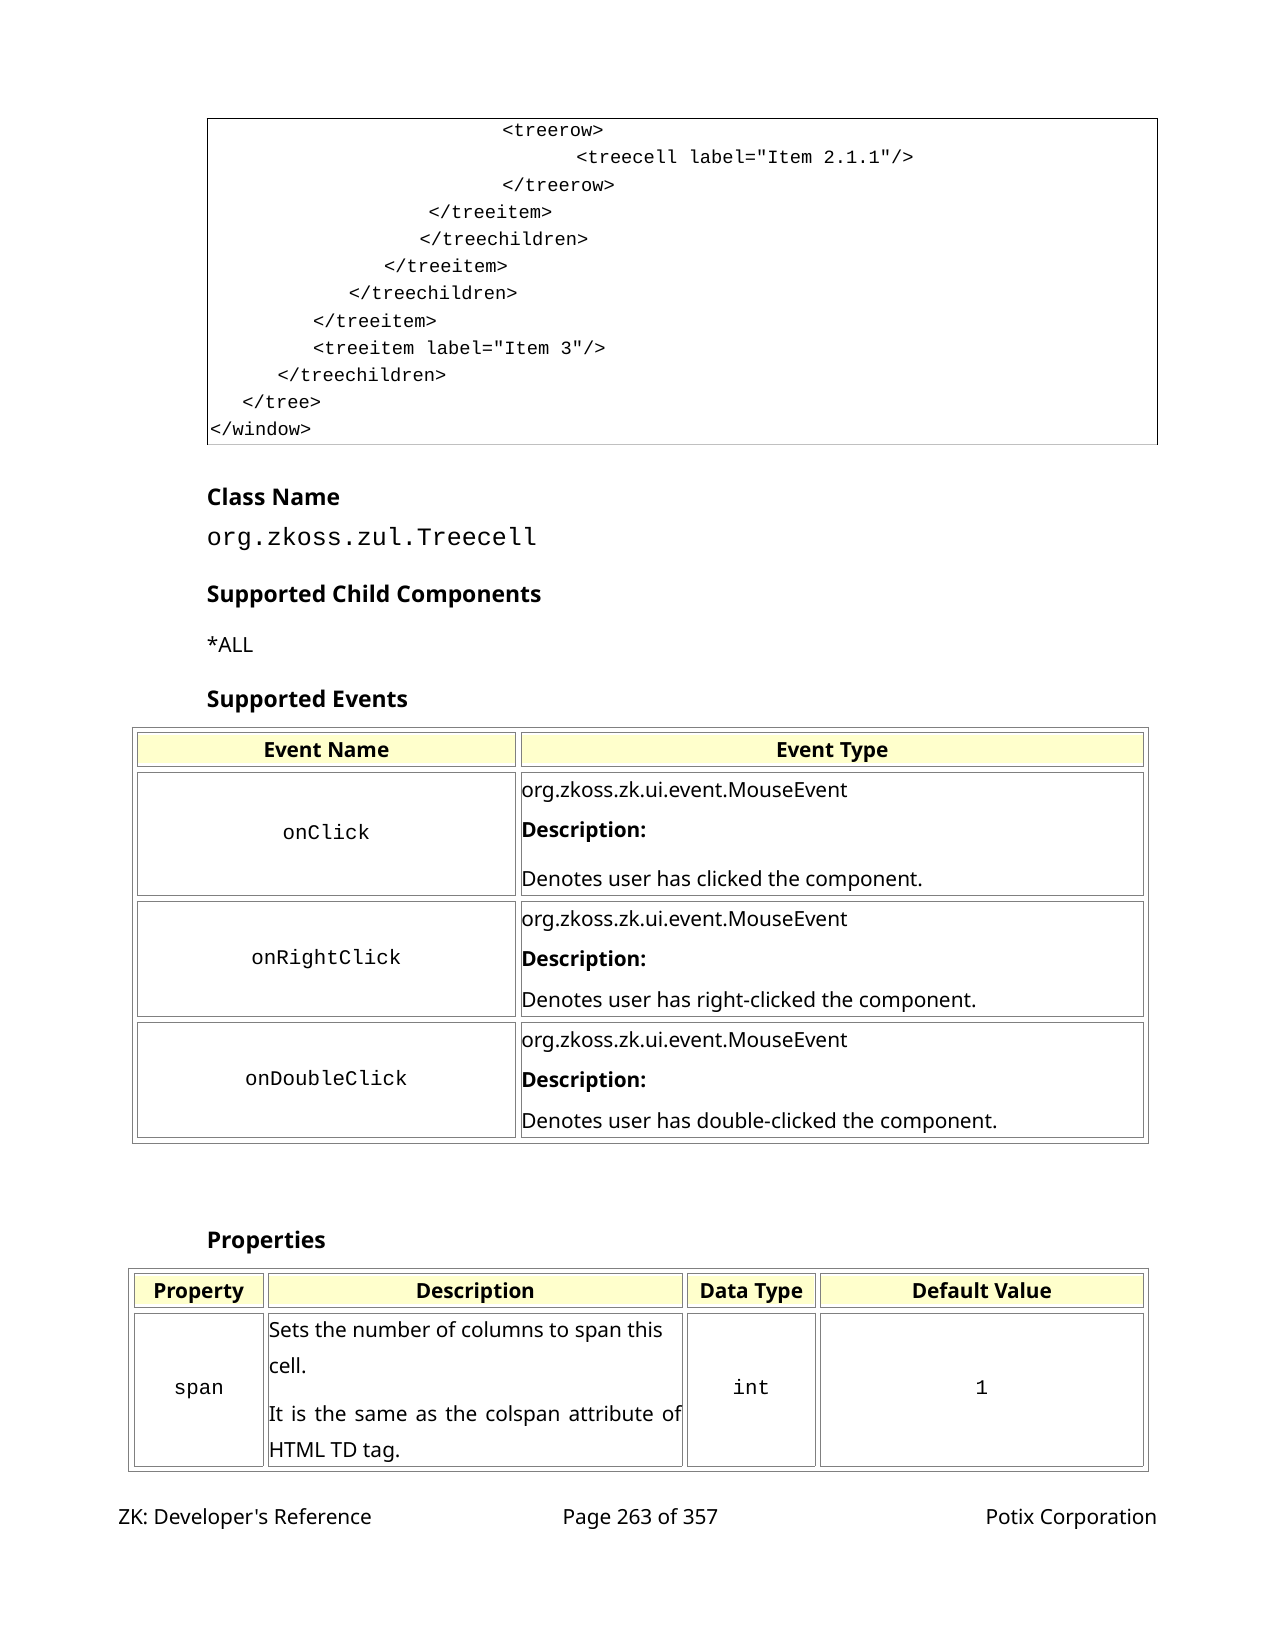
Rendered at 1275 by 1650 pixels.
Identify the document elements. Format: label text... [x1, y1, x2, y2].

text </treechildren> [208, 227, 1157, 251]
table_cell span [131, 1307, 266, 1466]
subtitle Supported Child Components [207, 578, 1157, 609]
table_header Description [266, 1269, 685, 1307]
table_header Event Name [134, 728, 518, 766]
table_cell org.zkoss.zk.ui.event.MouseEvent Description: Denotes user has clicked the component. [518, 766, 1146, 895]
subtitle Properties [207, 1224, 1157, 1255]
text </treechildren> [208, 281, 1157, 306]
table_cell onRightClick [134, 895, 518, 1016]
text </treeitem> [208, 200, 1157, 224]
table_cell int [685, 1307, 817, 1466]
text <treerow> [208, 119, 1157, 142]
text </treeitem> [208, 308, 1157, 333]
table_header Event Type [518, 728, 1146, 766]
text *ALL [207, 630, 1157, 658]
table_header Default Value [818, 1269, 1146, 1307]
text </treechildren> [208, 363, 1157, 387]
table_cell org.zkoss.zk.ui.event.MouseEvent Description: Denotes user has right-clicked the component. [518, 895, 1146, 1016]
table_header Property [131, 1269, 266, 1307]
text </treeitem> [208, 254, 1157, 278]
subtitle Supported Events [207, 683, 1157, 714]
subtitle Class Name [207, 481, 1157, 512]
table_cell Sets the number of columns to span this cell. It is the same as the colspan attribute of HTML TD tag. [266, 1307, 685, 1466]
text </tree> [208, 390, 1157, 414]
table_header Data Type [685, 1269, 817, 1307]
table_cell onDoubleClick [134, 1016, 518, 1137]
text </treerow> [208, 172, 1157, 197]
table_cell org.zkoss.zk.ui.event.MouseEvent Description: Denotes user has double-clicked the component. [518, 1016, 1146, 1137]
text </window> [208, 417, 1157, 444]
table_cell onClick [134, 766, 518, 895]
text <treecell label="Item 2.1.1"/> [208, 145, 1157, 169]
table_cell 1 [818, 1307, 1146, 1466]
text org.zkoss.zul.Treecell [207, 525, 1157, 553]
text <treeitem label="Item 3"/> [208, 336, 1157, 360]
